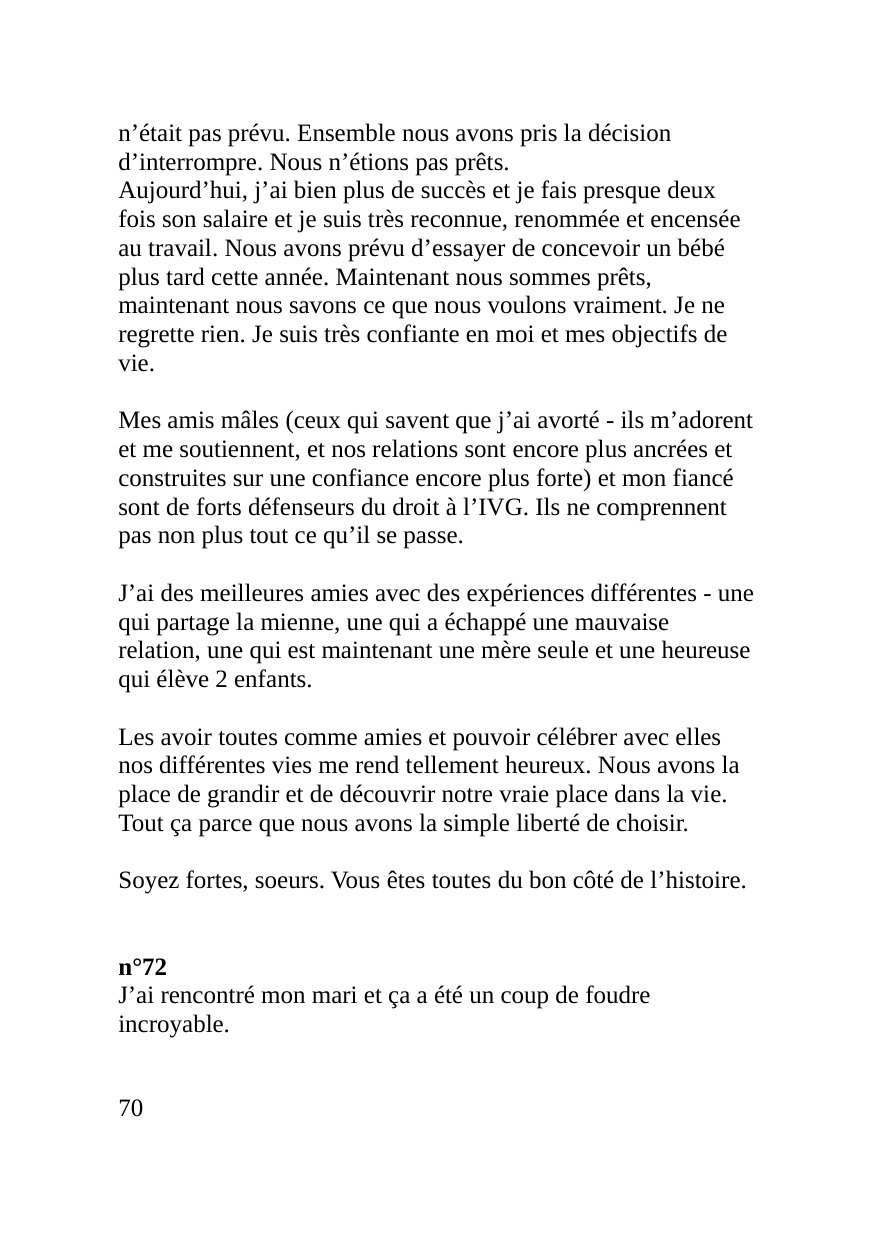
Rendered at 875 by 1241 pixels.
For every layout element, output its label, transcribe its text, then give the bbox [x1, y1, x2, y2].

text Les avoir toutes comme amies et pouvoir célébrer avec elles nos différentes vies me rend tellement heureux. Nous avons la place de grandir et de découvrir notre vraie place dans la vie. Tout ça parce que nous avons la simple liberté de choisir. [118, 722, 756, 837]
text n’était pas prévu. Ensemble nous avons pris la décision d’interrompre. Nous n’étions pas prêts. [118, 118, 756, 176]
text J’ai rencontré mon mari et ça a été un coup de foudre incroyable. [118, 981, 756, 1038]
text Mes amis mâles (ceux qui savent que j’ai avorté - ils m’adorent et me soutiennent, et nos relations sont encore plus ancrées et construites sur une confiance encore plus forte) et mon fiancé sont de forts défenseurs du droit à l’IVG. Ils ne comprennent pas non plus tout ce qu’il se passe. [118, 406, 756, 549]
text n°72 [118, 952, 756, 981]
text Aujourd’hui, j’ai bien plus de succès et je fais presque deux fois son salaire et je suis très reconnue, renommée et encensée au travail. Nous avons prévu d’essayer de concevoir un bébé plus tard cette année. Maintenant nous sommes prêts, maintenant nous savons ce que nous voulons vraiment. Je ne regrette rien. Je suis très confiante en moi et mes objectifs de vie. [118, 176, 756, 377]
text Soyez fortes, soeurs. Vous êtes toutes du bon côté de l’histoire. [118, 866, 756, 894]
text J’ai des meilleures amies avec des expériences différentes - une qui partage la mienne, une qui a échappé une mauvaise relation, une qui est maintenant une mère seule et une heureuse qui élève 2 enfants. [118, 578, 756, 693]
